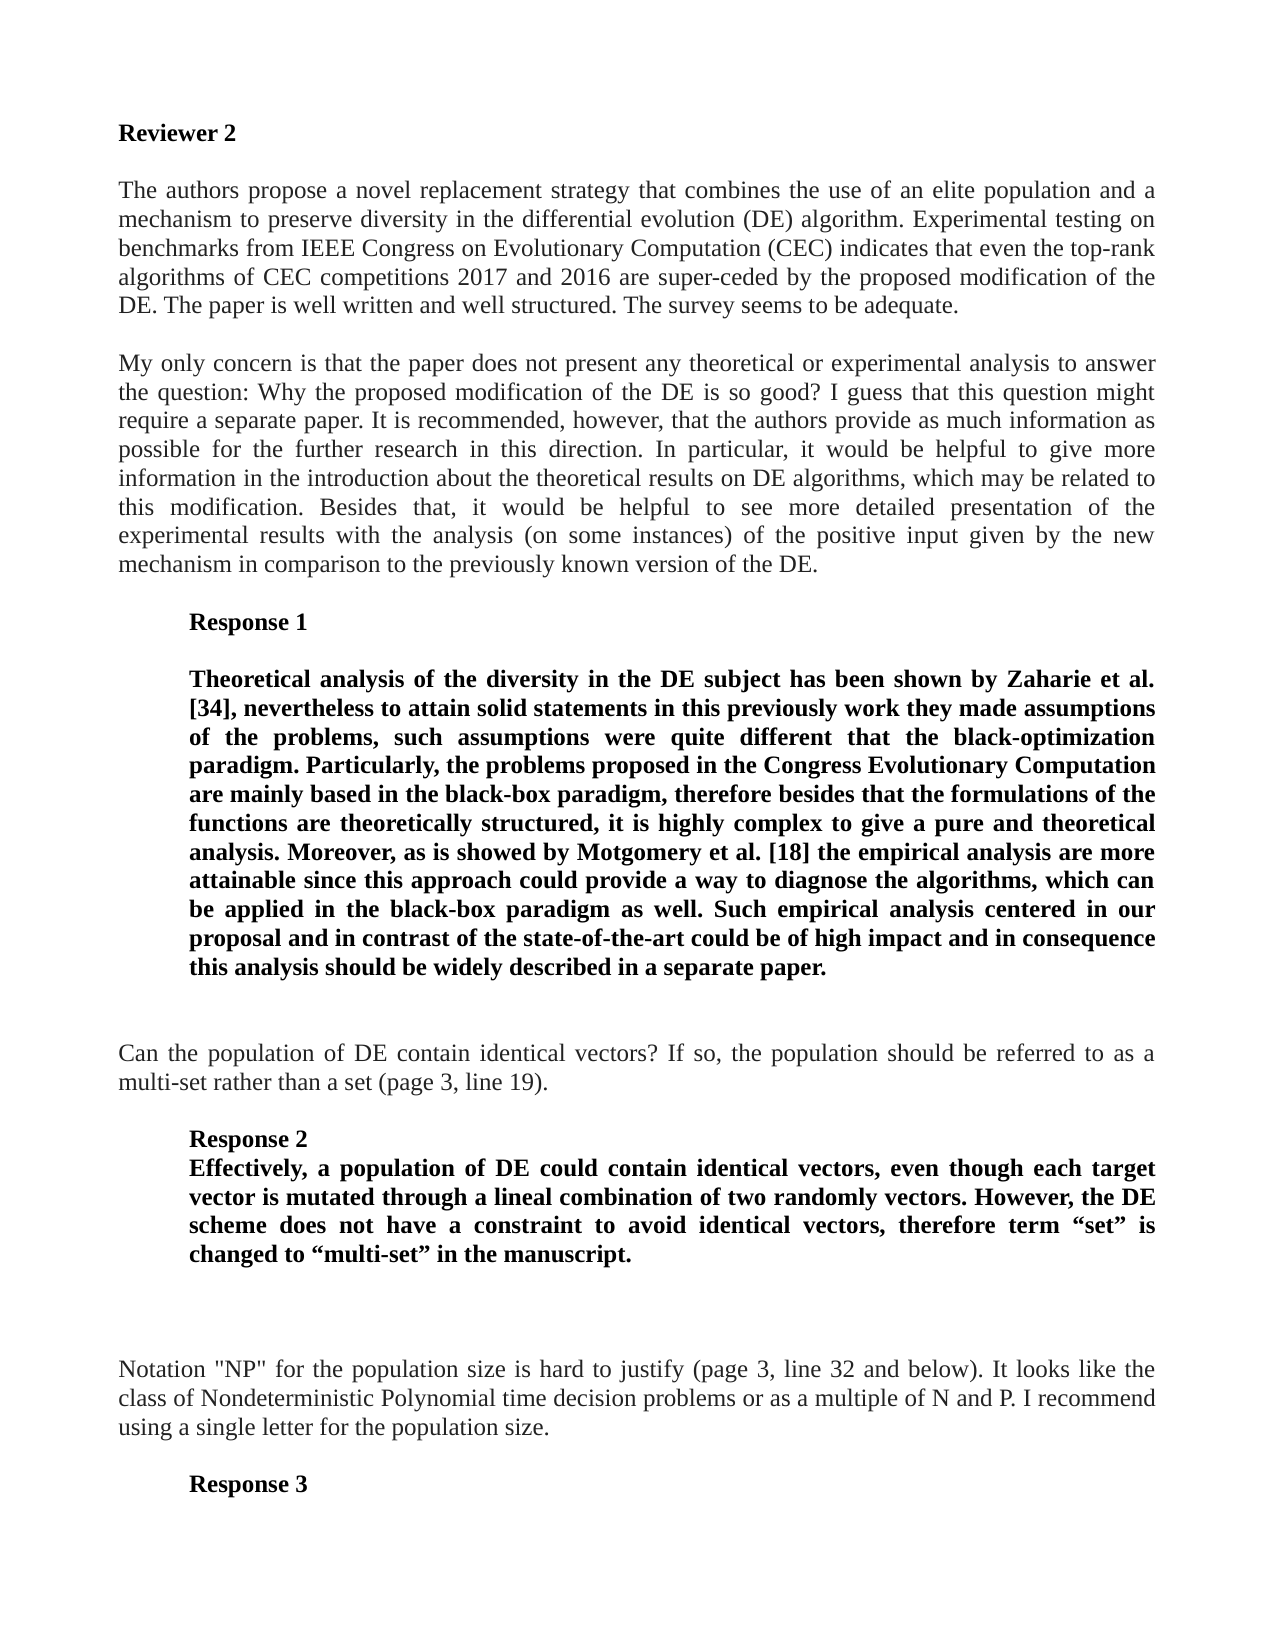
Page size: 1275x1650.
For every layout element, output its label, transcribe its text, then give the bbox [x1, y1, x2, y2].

text Response 3 [189, 1469, 1157, 1498]
text The authors propose a novel replacement strategy that combines the use of an elite population and a mechanism to preserve diversity in the differential evolution (DE) algorithm. Experimental testing on benchmarks from IEEE Congress on Evolutionary Computation (CEC) indicates that even the top-rank algorithms of CEC competitions 2017 and 2016 are super-ceded by the proposed modification of the DE. The paper is well written and well structured. The survey seems to be adequate. [118, 176, 1157, 319]
text Can the population of DE contain identical vectors? If so, the population should be referred to as a multi-set rather than a set (page 3, line 19). [118, 1038, 1157, 1096]
text My only concern is that the paper does not present any theoretical or experimental analysis to answer the question: Why the proposed modification of the DE is so good? I guess that this question might require a separate paper. It is recommended, however, that the authors provide as much information as possible for the further research in this direction. In particular, it would be helpful to give more information in the introduction about the theoretical results on DE algorithms, which may be related to this modification. Besides that, it would be helpful to see more detailed presentation of the experimental results with the analysis (on some instances) of the positive input given by the new mechanism in comparison to the previously known version of the DE. [118, 348, 1157, 578]
text Notation "NP" for the population size is hard to justify (page 3, line 32 and below). It looks like the class of Nondeterministic Polynomial time decision problems or as a multiple of N and P. I recommend using a single letter for the population size. [118, 1354, 1157, 1441]
text Effectively, a population of DE could contain identical vectors, even though each target vector is mutated through a lineal combination of two randomly vectors. However, the DE scheme does not have a constraint to avoid identical vectors, therefore term “set” is changed to “multi-set” in the manuscript. [189, 1153, 1157, 1268]
text Reviewer 2 [118, 118, 1157, 147]
text Response 2 [189, 1124, 1157, 1153]
text Theoretical analysis of the diversity in the DE subject has been shown by Zaharie et al.[34], nevertheless to attain solid statements in this previously work they made assumptions of the problems, such assumptions were quite different that the black-optimization paradigm. Particularly, the problems proposed in the Congress Evolutionary Computation are mainly based in the black-box paradigm, therefore besides that the formulations of the functions are theoretically structured, it is highly complex to give a pure and theoretical analysis. Moreover, as is showed by Motgomery et al. [18] the empirical analysis are more attainable since this approach could provide a way to diagnose the algorithms, which can be applied in the black-box paradigm as well. Such empirical analysis centered in our proposal and in contrast of the state-of-the-art could be of high impact and in consequence this analysis should be widely described in a separate paper. [189, 664, 1157, 981]
text Response 1 [189, 607, 1157, 636]
